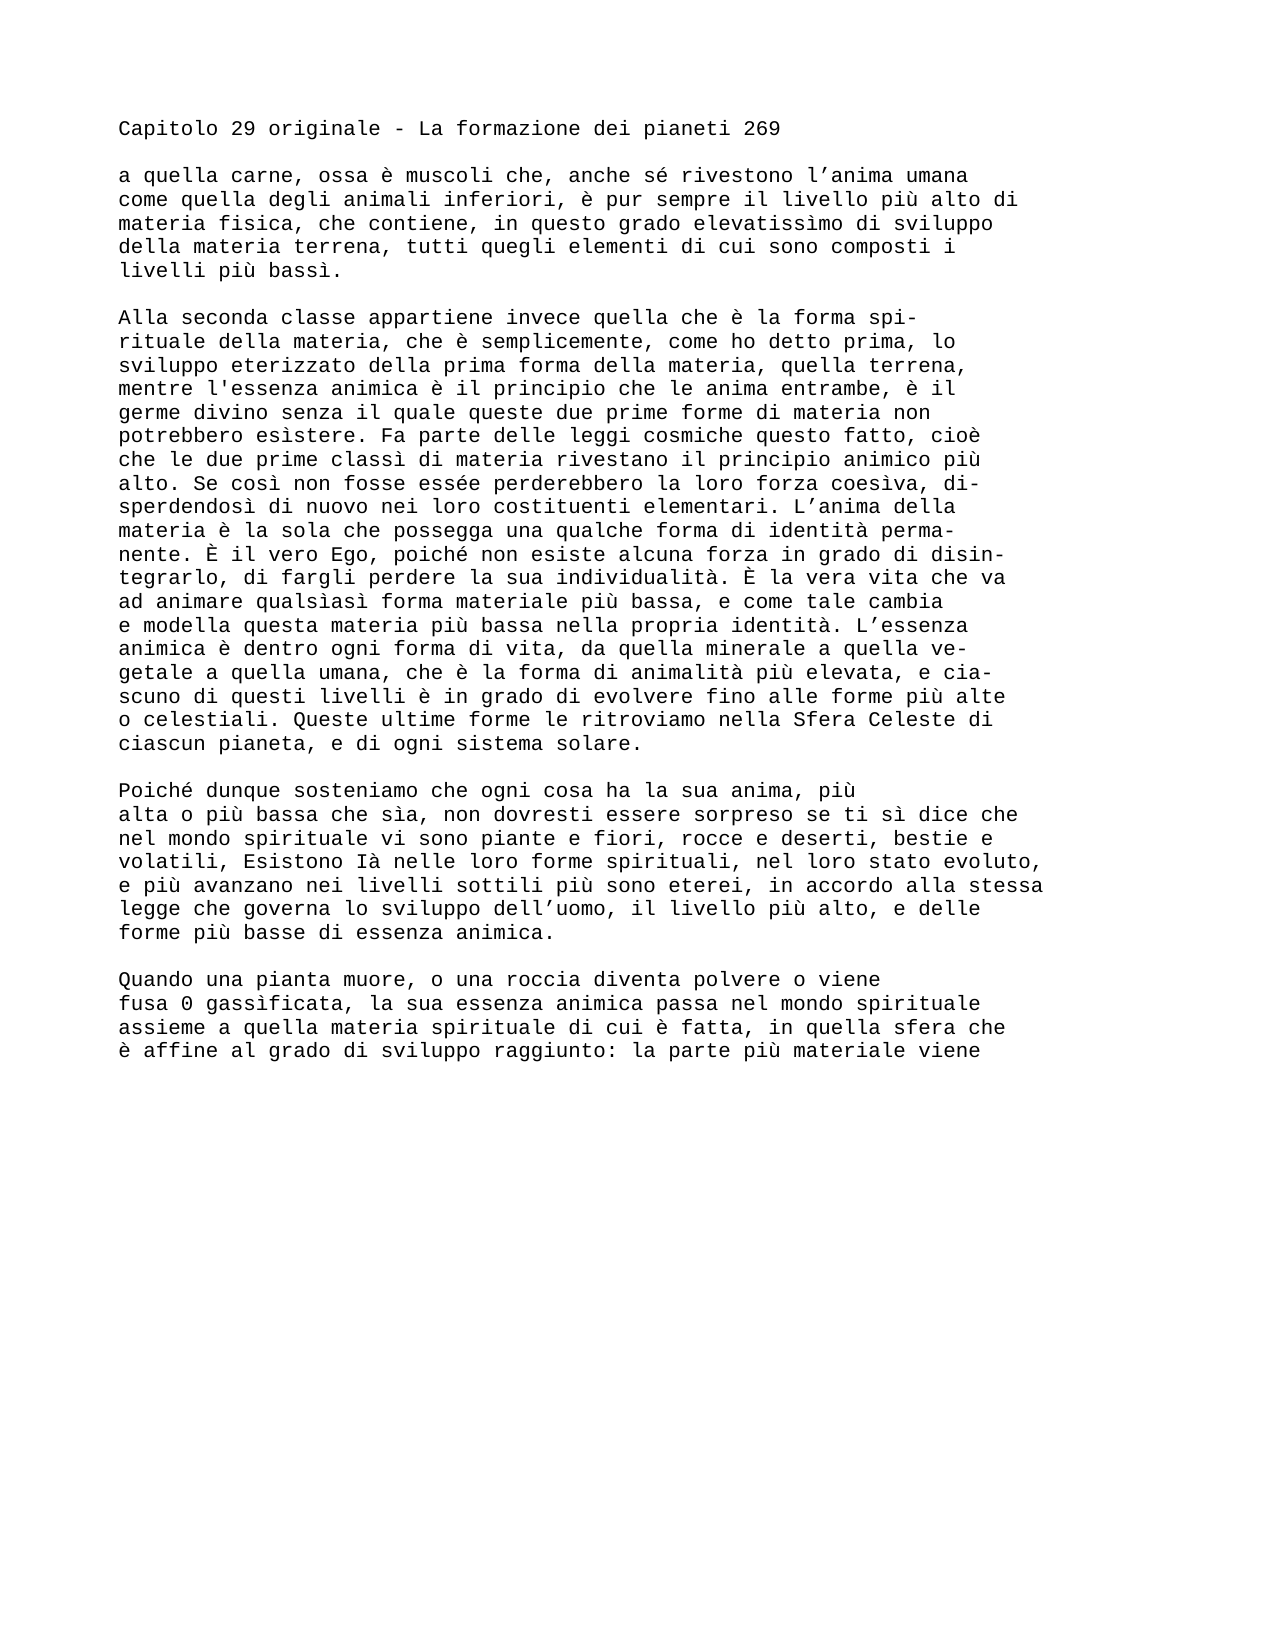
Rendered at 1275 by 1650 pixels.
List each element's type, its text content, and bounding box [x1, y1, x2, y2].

text tegrarlo, di fargli perdere la sua individualità. È la vera vita che va [118, 567, 1157, 591]
text Quando una pianta muore, o una roccia diventa polvere o viene [118, 969, 1157, 993]
text alto. Se così non fosse essée perderebbero la loro forza coesìva, di- [118, 473, 1157, 496]
text volatili, Esistono Ià nelle loro forme spirituali, nel loro stato evoluto, [118, 851, 1157, 875]
text assieme a quella materia spirituale di cui è fatta, in quella sfera che [118, 1017, 1157, 1040]
text getale a quella umana, che è la forma di animalità più elevata, e cia- [118, 662, 1157, 686]
text materia fisica, che contiene, in questo grado elevatissìmo di sviluppo [118, 213, 1157, 236]
text animica è dentro ogni forma di vita, da quella minerale a quella ve- [118, 638, 1157, 662]
text come quella degli animali inferiori, è pur sempre il livello più alto di [118, 189, 1157, 213]
text e modella questa materia più bassa nella propria identità. L’essenza [118, 615, 1157, 638]
text materia è la sola che possegga una qualche forma di identità perma- [118, 520, 1157, 544]
text nente. È il vero Ego, poiché non esiste alcuna forza in grado di disin- [118, 544, 1157, 567]
text e più avanzano nei livelli sottili più sono eterei, in accordo alla stessa [118, 875, 1157, 898]
text che le due prime classì di materia rivestano il principio animico più [118, 449, 1157, 473]
text alta o più bassa che sìa, non dovresti essere sorpreso se ti sì dice che [118, 804, 1157, 827]
text a quella carne, ossa è muscoli che, anche sé rivestono l’anima umana [118, 165, 1157, 189]
text o celestiali. Queste ultime forme le ritroviamo nella Sfera Celeste di [118, 709, 1157, 733]
text rituale della materia, che è semplicemente, come ho detto prima, lo [118, 331, 1157, 354]
text Alla seconda classe appartiene invece quella che è la forma spi- [118, 307, 1157, 331]
text sperdendosì di nuovo nei loro costituenti elementari. L’anima della [118, 496, 1157, 520]
text Poiché dunque sosteniamo che ogni cosa ha la sua anima, più [118, 780, 1157, 804]
text potrebbero esìstere. Fa parte delle leggi cosmiche questo fatto, cioè [118, 426, 1157, 449]
text mentre l'essenza animica è il principio che le anima entrambe, è il [118, 378, 1157, 402]
text sviluppo eterizzato della prima forma della materia, quella terrena, [118, 354, 1157, 378]
text della materia terrena, tutti quegli elementi di cui sono composti i [118, 236, 1157, 260]
text legge che governa lo sviluppo dell’uomo, il livello più alto, e delle [118, 898, 1157, 922]
text forme più basse di essenza animica. [118, 922, 1157, 946]
text scuno di questi livelli è in grado di evolvere fino alle forme più alte [118, 686, 1157, 709]
text Capitolo 29 originale - La formazione dei pianeti 269 [118, 118, 1157, 142]
text è affine al grado di sviluppo raggiunto: la parte più materiale viene [118, 1040, 1157, 1064]
text fusa 0 gassìficata, la sua essenza animica passa nel mondo spirituale [118, 993, 1157, 1017]
text ad animare qualsìasì forma materiale più bassa, e come tale cambia [118, 591, 1157, 615]
text livelli più bassì. [118, 260, 1157, 284]
text nel mondo spirituale vi sono piante e fiori, rocce e deserti, bestie e [118, 827, 1157, 851]
text germe divino senza il quale queste due prime forme di materia non [118, 402, 1157, 426]
text ciascun pianeta, e di ogni sistema solare. [118, 733, 1157, 757]
